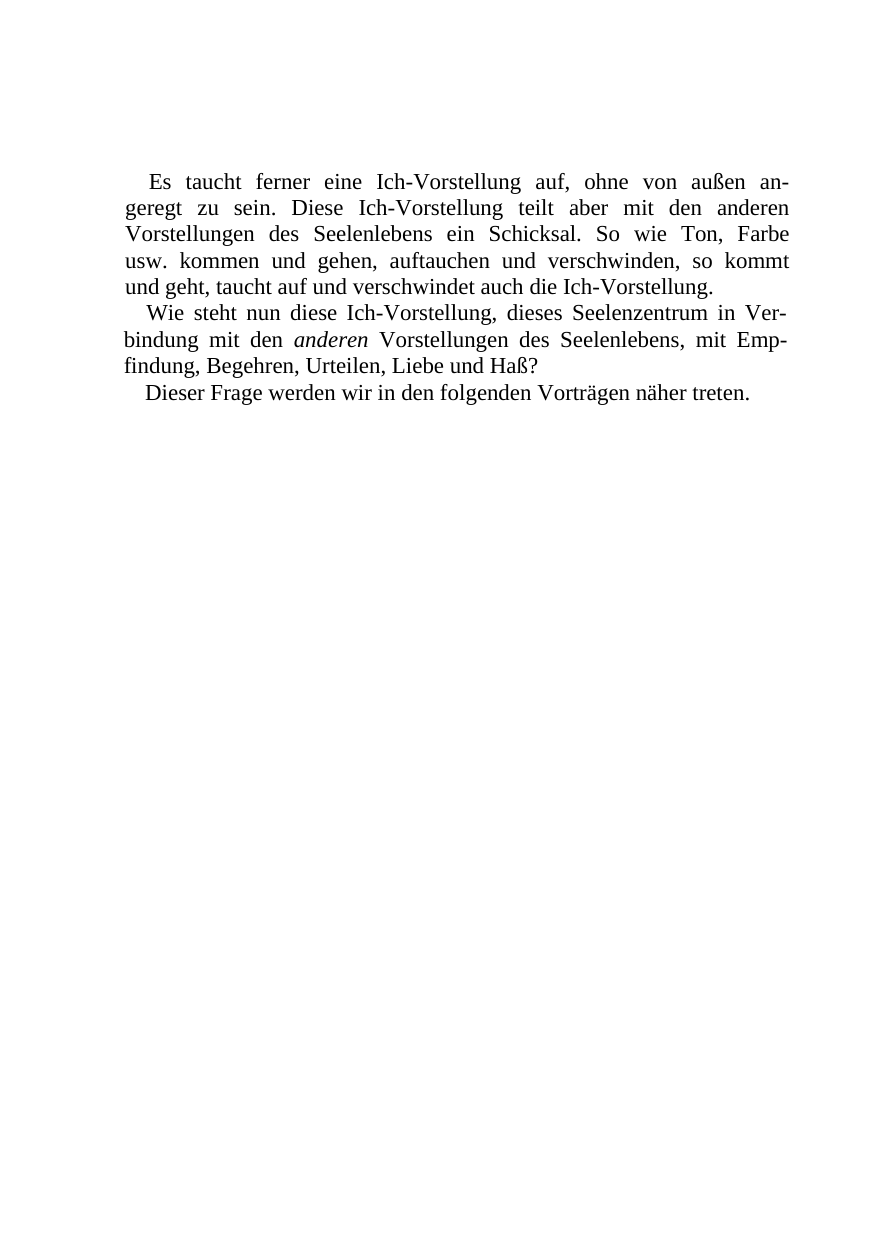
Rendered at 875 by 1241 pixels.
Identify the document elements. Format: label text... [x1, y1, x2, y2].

text Dieser Frage werden wir in den folgenden Vorträgen näher treten. [145, 378, 791, 405]
text Es taucht ferner eine Ich-Vorstellung auf, ohne von außen an- geregt zu sein. Diese Ich-Vorstellung teilt aber mit den anderen Vorstellungen des Seelenlebens ein Schicksal. So wie Ton, Farbe usw. kommen und gehen, auftauchen und verschwinden, so kommt und geht, taucht auf und verschwindet auch die Ich-Vorstellung. [125, 168, 791, 299]
text Wie steht nun diese Ich-Vorstellung, dieses Seelenzentrum in Ver- bindung mit den anderen Vorstellungen des Seelenlebens, mit Emp- findung, Begehren, Urteilen, Liebe und Haß? [123, 299, 788, 378]
